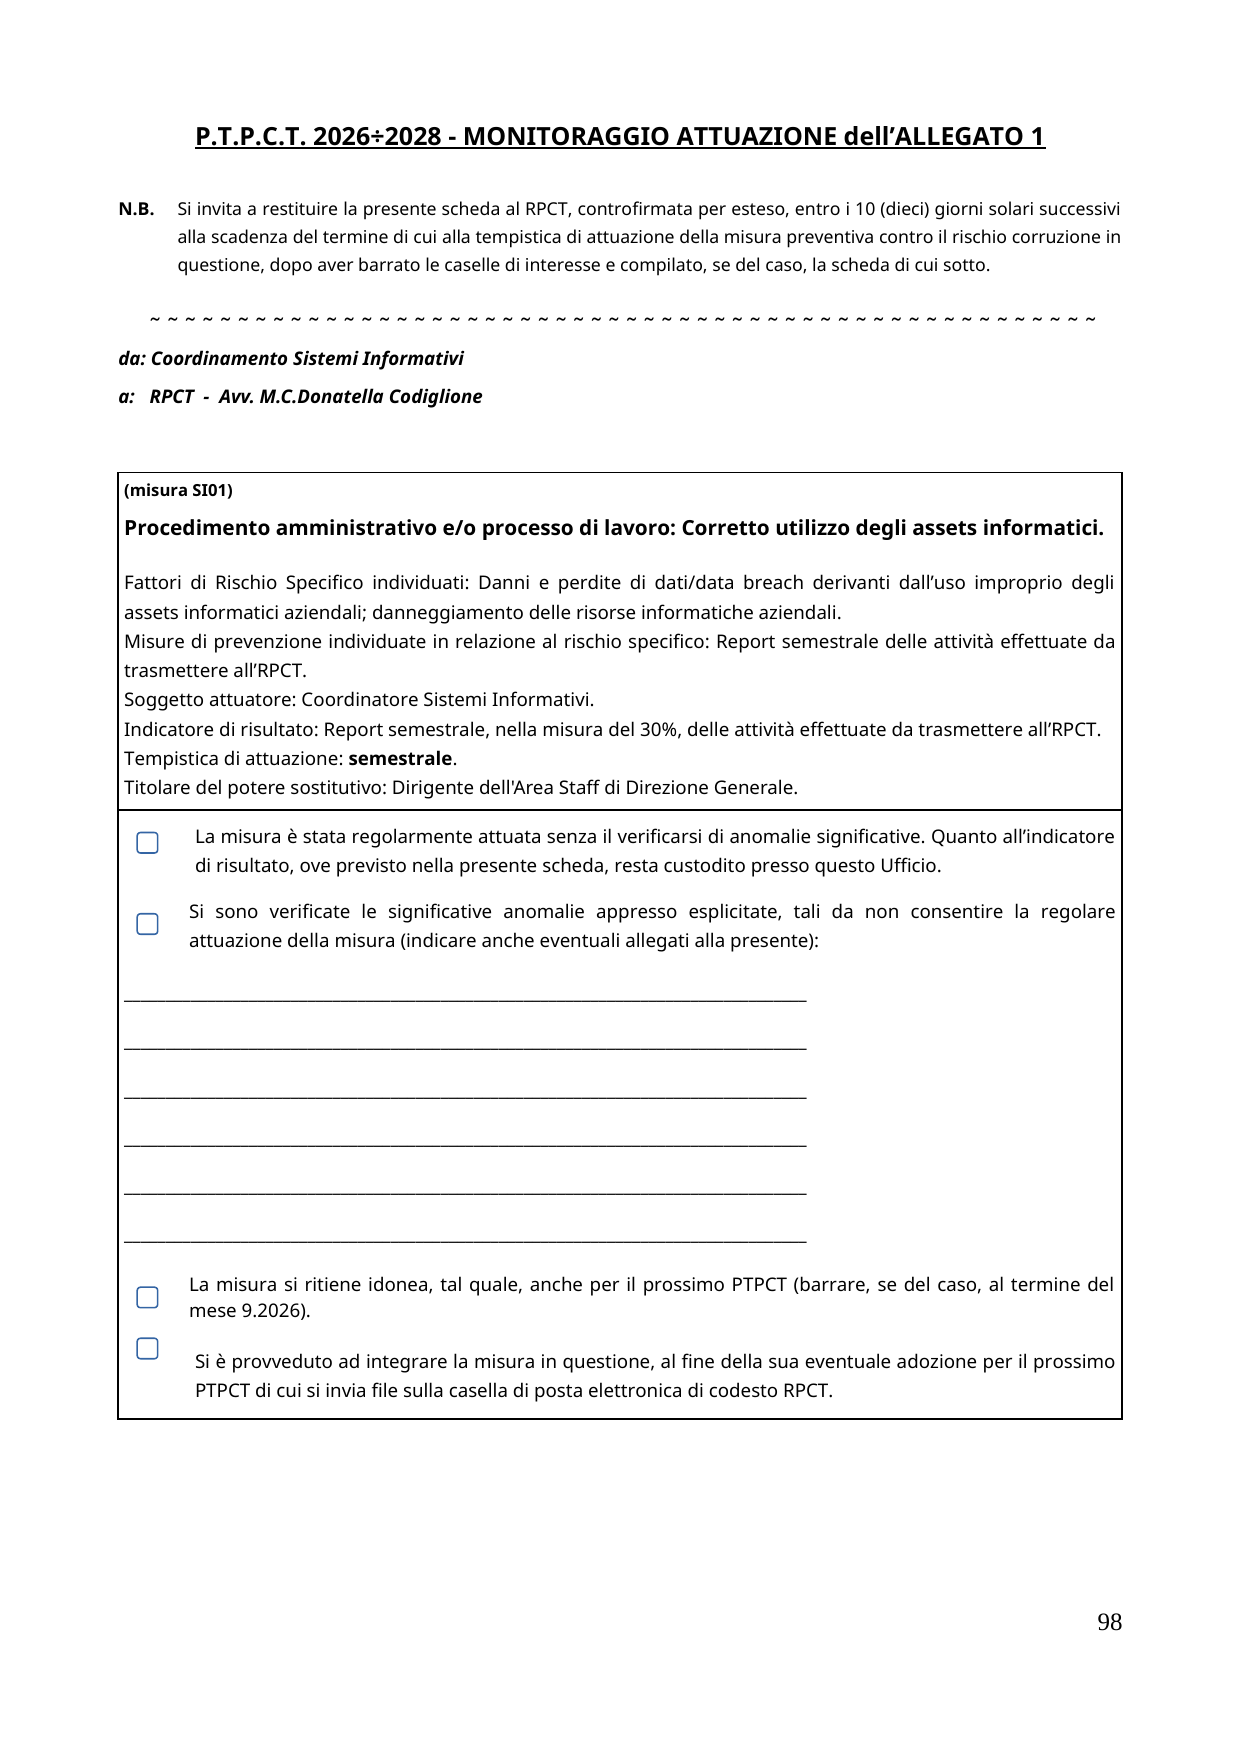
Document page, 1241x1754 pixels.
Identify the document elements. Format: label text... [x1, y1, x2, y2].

table_header (misura SI01) Procedimento amministrativo e/o processo di lavoro: Corretto utilizzo degli assets informatici. Fattori di Rischio Specifico individuati: Danni e perdite di dati/data breach derivanti dall’uso improprio degli assets informatici aziendali; danneggiamento delle risorse informatiche aziendali. Misure di prevenzione individuate in relazione al rischio specifico: Report semestrale delle attività effettuate da trasmettere all’RPCT. Soggetto attuatore: Coordinatore Sistemi Informativi. Indicatore di risultato: Report semestrale, nella misura del 30%, delle attività effettuate da trasmettere all’RPCT. Tempistica di attuazione: semestrale. Titolare del potere sostitutivo: Dirigente dell'Area Staff di Direzione Generale. [119, 473, 1121, 809]
text ˷ ˷ ˷ ˷ ˷ ˷ ˷ ˷ ˷ ˷ ˷ ˷ ˷ ˷ ˷ ˷ ˷ ˷ ˷ ˷ ˷ ˷ ˷ ˷ ˷ ˷ ˷ ˷ ˷ ˷ ˷ ˷ ˷ ˷ ˷ ˷ ˷ ˷ ˷ ˷ ˷ ˷ ˷ ˷ ˷ ˷ ˷ ˷ ˷ ˷ ˷ ˷ ˷ ˷ [118, 290, 1122, 324]
text P.T.P.C.T. 2026÷2028 - MONITORAGGIO ATTUAZIONE dell’ALLEGATO 1 [118, 118, 1122, 152]
table_cell La misura è stata regolarmente attuata senza il verificarsi di anomalie significative. Quanto all’indicatore di risultato, ove previsto nella presente scheda, resta custodito presso questo Ufficio. Si sono verificate le significative anomalie appresso esplicitate, tali da non consentire la regolare attuazione della misura (indicare anche eventuali allegati alla presente): __________________________________________________________________________________ __________________________________________________________________________________ __________________________________________________________________________________ __________________________________________________________________________________ __________________________________________________________________________________ __________________________________________________________________________________ La misura si ritiene idonea, tal quale, anche per il prossimo PTPCT (barrare, se del caso, al termine del mese 9.2026). Si è provveduto ad integrare la misura in questione, al fine della sua eventuale adozione per il prossimo PTPCT di cui si invia file sulla casella di posta elettronica di codesto RPCT. [119, 811, 1121, 1418]
text a: RPCT - Avv. M.C.Donatella Codiglione [118, 383, 1122, 409]
text da: Coordinamento Sistemi Informativi [118, 345, 1122, 371]
text N.B. Si invita a restituire la presente scheda al RPCT, controfirmata per esteso, entro i 10 (dieci) giorni solari successivi alla scadenza del termine di cui alla tempistica di attuazione della misura preventiva contro il rischio corruzione in questione, dopo aver barrato le caselle di interesse e compilato, se del caso, la scheda di cui sotto. [118, 197, 1122, 276]
